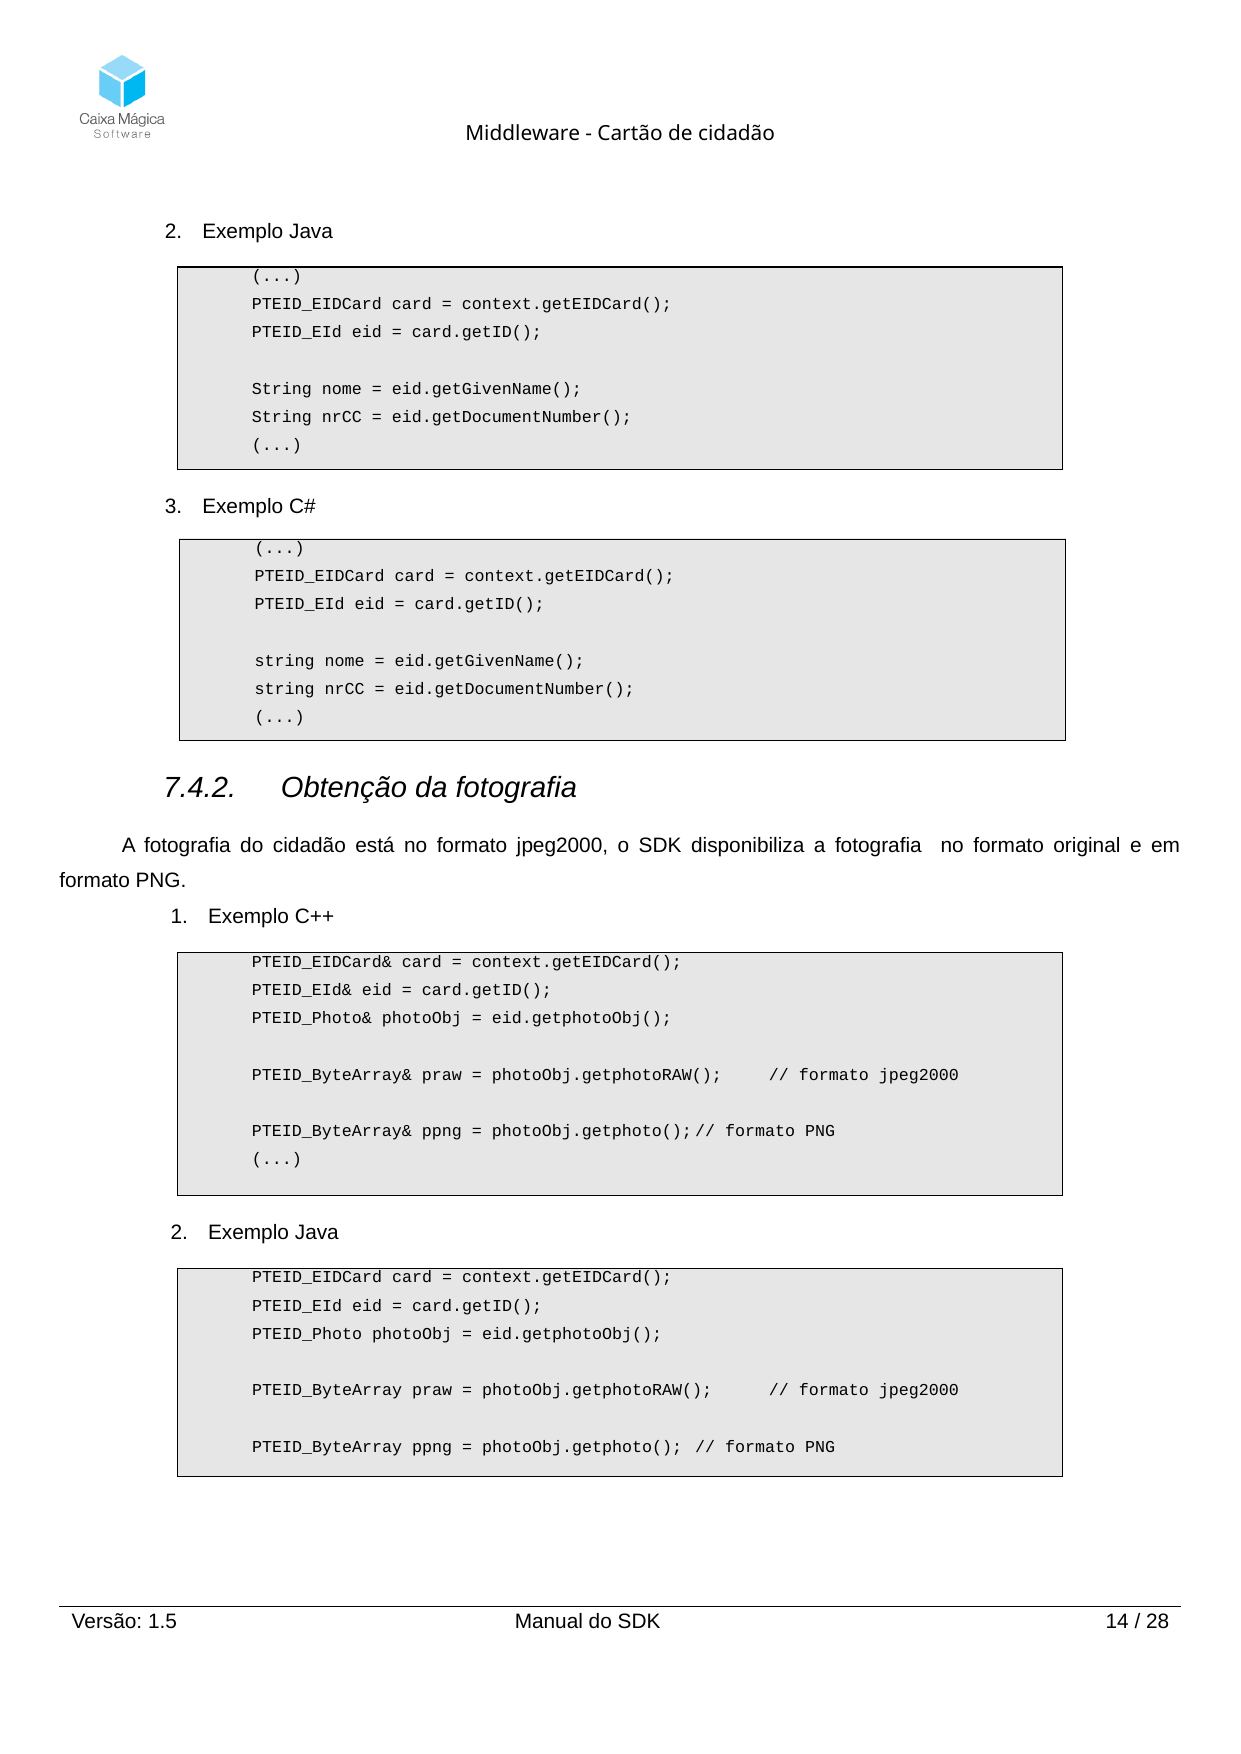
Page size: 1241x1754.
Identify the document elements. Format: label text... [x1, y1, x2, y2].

text A fotografia do cidadão está no formato jpeg2000, o SDK disponibiliza a fotografia no formato original e em formato PNG. [59, 832, 1181, 892]
list (...) [178, 1151, 1062, 1169]
list PTEID_ByteArray& praw = photoObj.getphotoRAW(); // formato jpeg2000 [178, 1066, 1062, 1085]
text PTEID_Photo photoObj = eid.getphotoObj(); [178, 1325, 1062, 1344]
text PTEID_EId eid = card.getID(); [178, 1297, 1062, 1316]
text string nrCC = eid.getDocumentNumber(); [180, 681, 1065, 699]
list PTEID_EId eid = card.getID(); [178, 324, 1062, 343]
list PTEID_Photo& photoObj = eid.getphotoObj(); [178, 1009, 1062, 1028]
text (...) [180, 709, 1065, 728]
text PTEID_EIDCard card = context.getEIDCard(); [180, 568, 1065, 587]
text PTEID_EIDCard card = context.getEIDCard(); [178, 1269, 1062, 1288]
subtitle Obtenção da fotografia [104, 555, 1181, 803]
list String nrCC = eid.getDocumentNumber(); [178, 409, 1062, 427]
list PTEID_EId& eid = card.getID(); [178, 981, 1062, 1000]
list Exemplo Java [164, 219, 1181, 243]
text string nome = eid.getGivenName(); [180, 652, 1065, 671]
list String nome = eid.getGivenName(); [178, 380, 1062, 399]
list Exemplo C++ [170, 904, 1181, 928]
picture [78, 52, 167, 141]
text PTEID_ByteArray praw = photoObj.getphotoRAW(); // formato jpeg2000 [178, 1382, 1062, 1401]
text (...) [180, 540, 1065, 558]
list Exemplo Java [170, 940, 1181, 1244]
text PTEID_EId eid = card.getID(); [180, 596, 1065, 615]
list PTEID_ByteArray& ppng = photoObj.getphoto(); // formato PNG [178, 1122, 1062, 1141]
list PTEID_EIDCard card = context.getEIDCard(); [178, 296, 1062, 314]
list (...) [178, 437, 1062, 456]
list (...) [178, 268, 1062, 286]
text PTEID_ByteArray ppng = photoObj.getphoto(); // formato PNG [178, 1438, 1062, 1457]
list PTEID_EIDCard& card = context.getEIDCard(); [178, 953, 1062, 972]
list Exemplo C# [164, 254, 1181, 518]
